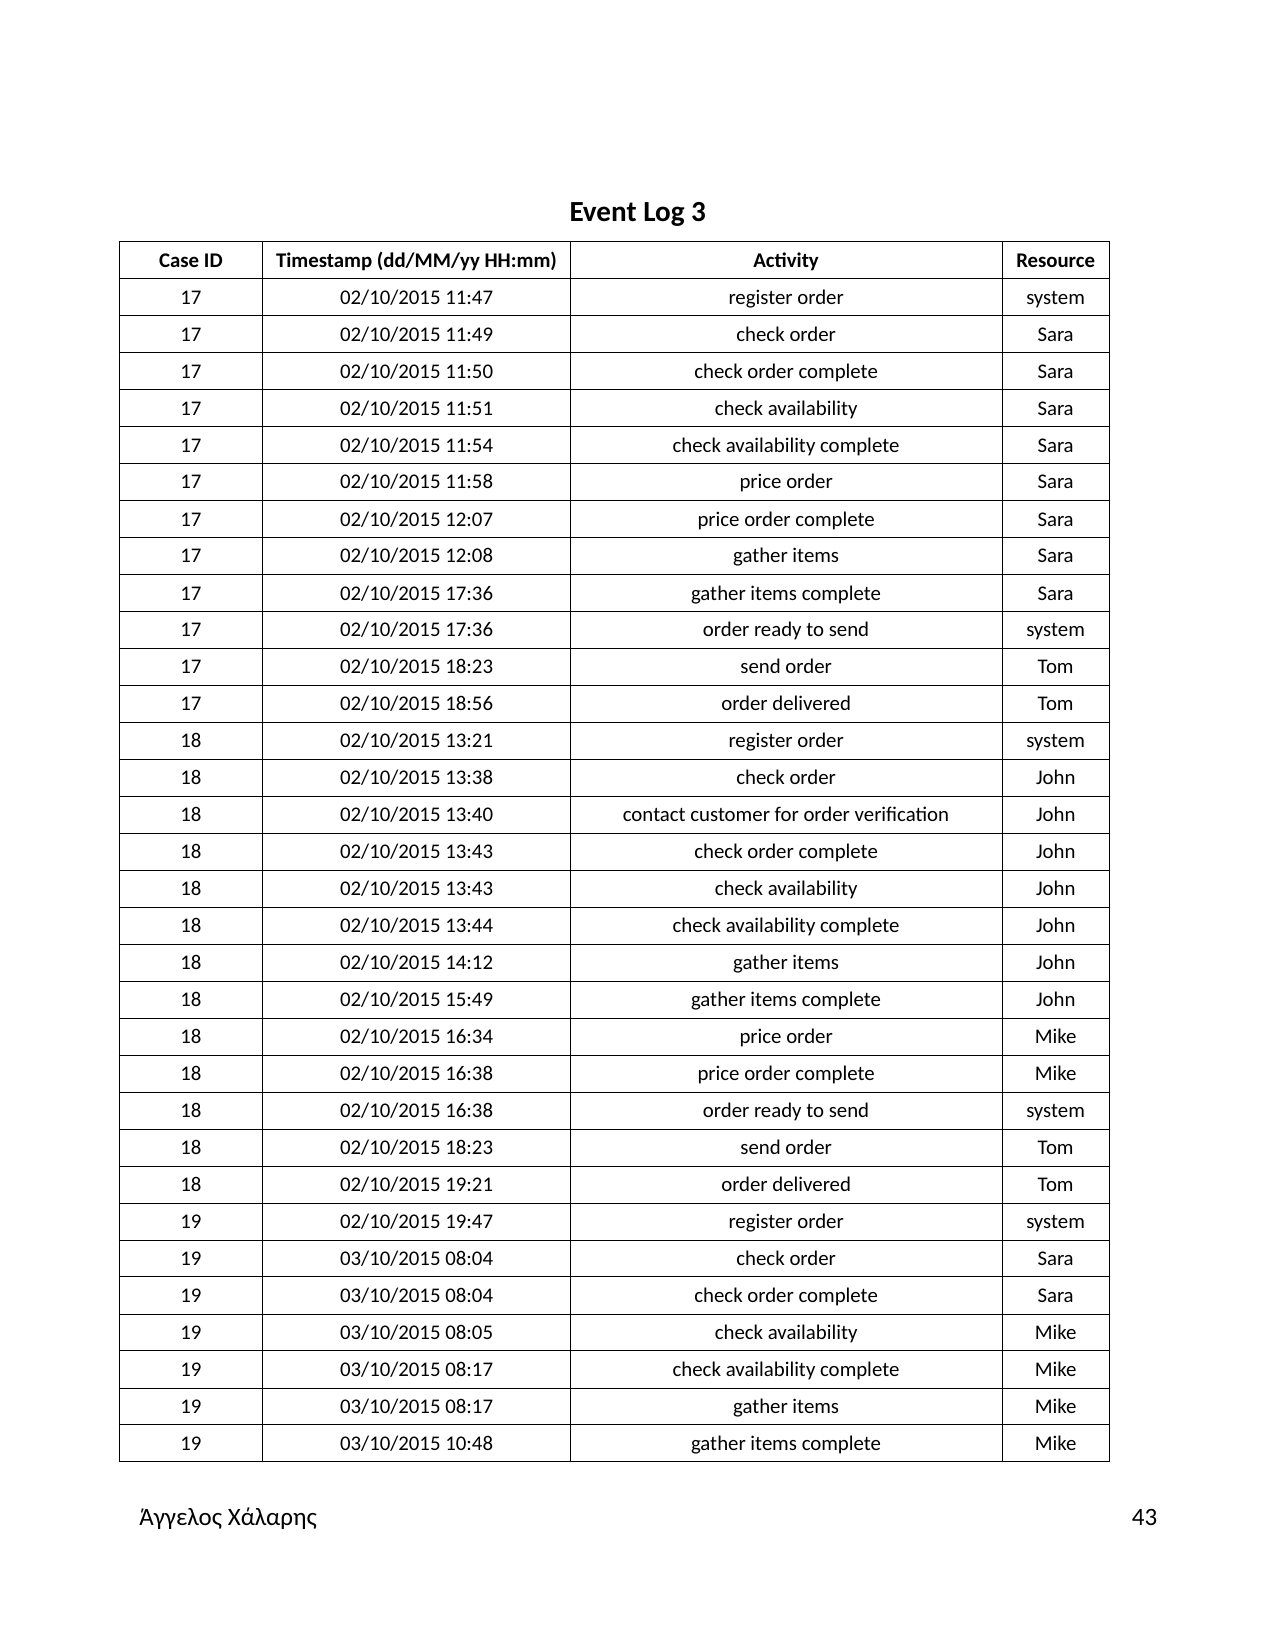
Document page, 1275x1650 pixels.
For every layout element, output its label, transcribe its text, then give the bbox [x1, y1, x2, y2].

table_cell 02/10/2015 11:50 [263, 353, 570, 389]
table_cell Sara [1003, 501, 1109, 537]
table_cell 19 [120, 1351, 262, 1387]
table_cell 19 [120, 1425, 262, 1461]
table_cell 02/10/2015 16:38 [263, 1093, 570, 1128]
table_cell check availability [571, 871, 1002, 907]
table_cell 17 [120, 390, 262, 426]
table_cell Mike [1003, 1315, 1109, 1350]
table_cell 17 [120, 353, 262, 389]
table_cell price order complete [571, 1056, 1002, 1092]
table_cell 17 [120, 686, 262, 722]
table_cell 02/10/2015 16:38 [263, 1056, 570, 1092]
table_cell system [1003, 1093, 1109, 1128]
table_cell system [1003, 723, 1109, 759]
table_cell 03/10/2015 10:48 [263, 1425, 570, 1461]
table_cell 18 [120, 1056, 262, 1092]
table_cell 02/10/2015 13:21 [263, 723, 570, 759]
table_cell 18 [120, 1167, 262, 1202]
table_cell 02/10/2015 18:23 [263, 1130, 570, 1166]
table_cell 02/10/2015 15:49 [263, 982, 570, 1018]
table_cell 02/10/2015 13:43 [263, 871, 570, 907]
table_cell check availability complete [571, 908, 1002, 944]
table_cell gather items [571, 1389, 1002, 1424]
table_cell price order [571, 1019, 1002, 1054]
table_cell Sara [1003, 1277, 1109, 1313]
table_cell system [1003, 612, 1109, 648]
table_cell 17 [120, 464, 262, 500]
table_cell 02/10/2015 17:36 [263, 612, 570, 648]
table_cell gather items complete [571, 1425, 1002, 1461]
table_cell Tom [1003, 1130, 1109, 1166]
table_cell 02/10/2015 11:47 [263, 279, 570, 315]
table_cell 17 [120, 575, 262, 611]
table_cell John [1003, 760, 1109, 796]
table_cell Mike [1003, 1389, 1109, 1424]
table_cell price order [571, 464, 1002, 500]
table_cell 02/10/2015 12:07 [263, 501, 570, 537]
table_cell order delivered [571, 686, 1002, 722]
table_cell gather items complete [571, 575, 1002, 611]
table_cell 19 [120, 1315, 262, 1350]
table_cell Tom [1003, 1167, 1109, 1202]
table_cell Sara [1003, 353, 1109, 389]
table_cell Mike [1003, 1056, 1109, 1092]
table_cell 17 [120, 427, 262, 463]
table_cell order ready to send [571, 612, 1002, 648]
table_cell register order [571, 279, 1002, 315]
table_cell 18 [120, 760, 262, 796]
table_cell gather items complete [571, 982, 1002, 1018]
table_cell check order complete [571, 834, 1002, 870]
table_cell 02/10/2015 18:56 [263, 686, 570, 722]
table_cell 03/10/2015 08:04 [263, 1241, 570, 1276]
table_cell 19 [120, 1389, 262, 1424]
table_cell check order [571, 316, 1002, 352]
table_cell 02/10/2015 17:36 [263, 575, 570, 611]
table_cell 18 [120, 834, 262, 870]
table_cell 02/10/2015 12:08 [263, 538, 570, 574]
table_cell Sara [1003, 464, 1109, 500]
table_cell check availability complete [571, 427, 1002, 463]
table_cell Sara [1003, 427, 1109, 463]
table_header Activity [571, 242, 1002, 278]
table_cell system [1003, 1204, 1109, 1239]
table_cell 03/10/2015 08:04 [263, 1277, 570, 1313]
table_cell 02/10/2015 16:34 [263, 1019, 570, 1054]
table_cell John [1003, 908, 1109, 944]
table_cell 02/10/2015 13:40 [263, 797, 570, 833]
table_cell 18 [120, 1130, 262, 1166]
table_cell system [1003, 279, 1109, 315]
table_cell 03/10/2015 08:05 [263, 1315, 570, 1350]
table_cell 18 [120, 871, 262, 907]
table_cell Sara [1003, 390, 1109, 426]
table_cell 18 [120, 982, 262, 1018]
table_cell 17 [120, 538, 262, 574]
table_cell 17 [120, 501, 262, 537]
table_cell price order complete [571, 501, 1002, 537]
table_cell Tom [1003, 649, 1109, 685]
table_cell John [1003, 982, 1109, 1018]
table_cell 02/10/2015 11:54 [263, 427, 570, 463]
table_cell 02/10/2015 13:43 [263, 834, 570, 870]
table_cell 17 [120, 316, 262, 352]
table_cell 18 [120, 1019, 262, 1054]
table_cell check order [571, 1241, 1002, 1276]
table_cell Mike [1003, 1351, 1109, 1387]
table_cell gather items [571, 945, 1002, 981]
table_cell 17 [120, 279, 262, 315]
table_header Case ID [120, 242, 262, 278]
table_cell John [1003, 945, 1109, 981]
table_cell Sara [1003, 538, 1109, 574]
table_cell 19 [120, 1204, 262, 1239]
table_cell John [1003, 834, 1109, 870]
table_cell 19 [120, 1277, 262, 1313]
table_cell 02/10/2015 11:49 [263, 316, 570, 352]
table_cell 02/10/2015 13:38 [263, 760, 570, 796]
table_cell register order [571, 723, 1002, 759]
table_cell Mike [1003, 1425, 1109, 1461]
table_cell Sara [1003, 316, 1109, 352]
table_cell 18 [120, 1093, 262, 1128]
table_cell contact customer for order verification [571, 797, 1002, 833]
table_cell send order [571, 649, 1002, 685]
table_cell check availability complete [571, 1351, 1002, 1387]
table_cell 19 [120, 1241, 262, 1276]
table_cell Tom [1003, 686, 1109, 722]
subtitle Event Log 3 [118, 193, 1157, 228]
table_cell 02/10/2015 19:47 [263, 1204, 570, 1239]
table_cell 03/10/2015 08:17 [263, 1389, 570, 1424]
table_cell gather items [571, 538, 1002, 574]
table_cell 02/10/2015 14:12 [263, 945, 570, 981]
table_cell 03/10/2015 08:17 [263, 1351, 570, 1387]
table_cell check order complete [571, 353, 1002, 389]
table_cell John [1003, 871, 1109, 907]
table_cell register order [571, 1204, 1002, 1239]
table_cell order delivered [571, 1167, 1002, 1202]
table_cell check availability [571, 390, 1002, 426]
table_cell 02/10/2015 13:44 [263, 908, 570, 944]
table_cell 18 [120, 908, 262, 944]
table_cell Sara [1003, 1241, 1109, 1276]
table_cell check availability [571, 1315, 1002, 1350]
table_cell Mike [1003, 1019, 1109, 1054]
table_cell 18 [120, 723, 262, 759]
table_cell 17 [120, 612, 262, 648]
table_cell 18 [120, 797, 262, 833]
table_cell 02/10/2015 18:23 [263, 649, 570, 685]
table_cell check order [571, 760, 1002, 796]
table_cell John [1003, 797, 1109, 833]
table_cell 18 [120, 945, 262, 981]
table_cell 17 [120, 649, 262, 685]
table_cell 02/10/2015 19:21 [263, 1167, 570, 1202]
table_cell 02/10/2015 11:58 [263, 464, 570, 500]
table_header Resource [1003, 242, 1109, 278]
table_cell order ready to send [571, 1093, 1002, 1128]
table_cell Sara [1003, 575, 1109, 611]
table_header Timestamp (dd/MM/yy HH:mm) [263, 242, 570, 278]
table_cell 02/10/2015 11:51 [263, 390, 570, 426]
table_cell check order complete [571, 1277, 1002, 1313]
table_cell send order [571, 1130, 1002, 1166]
